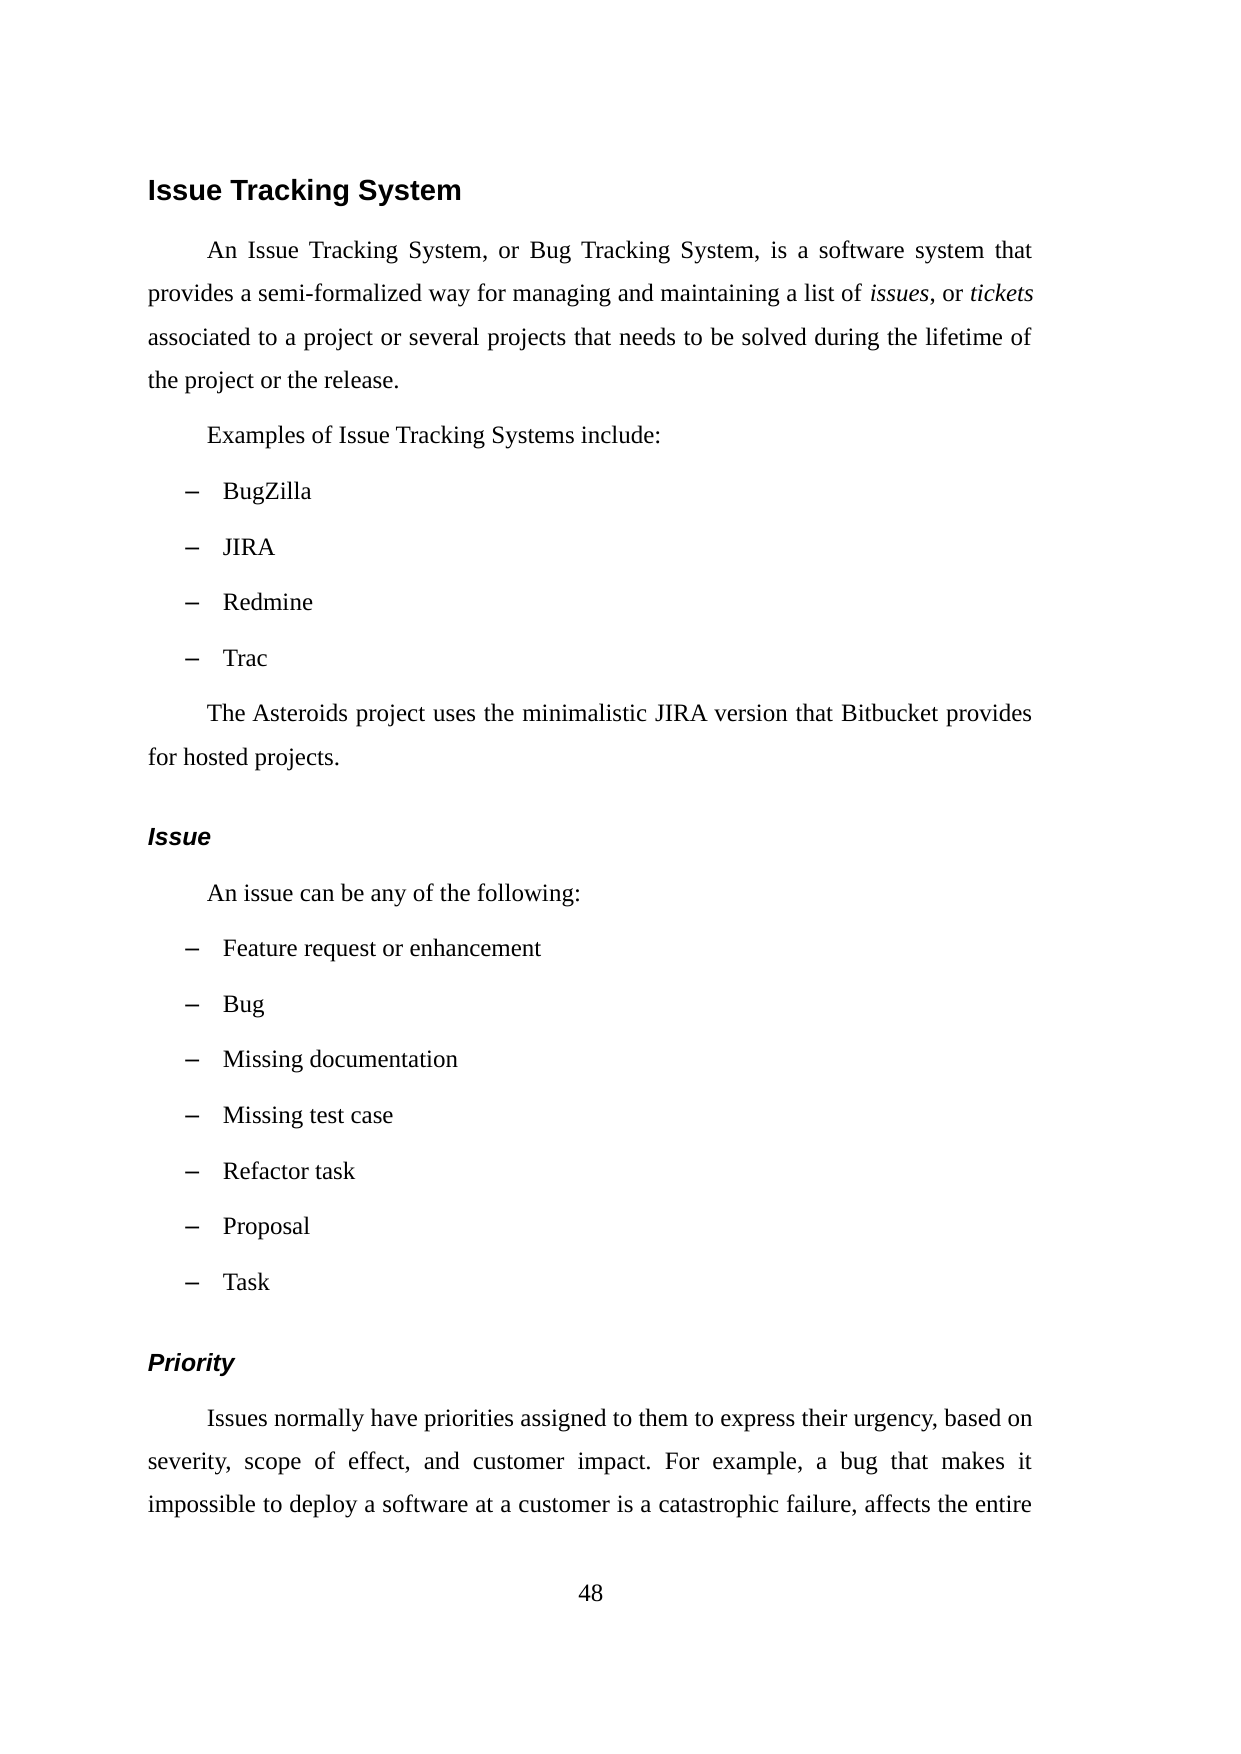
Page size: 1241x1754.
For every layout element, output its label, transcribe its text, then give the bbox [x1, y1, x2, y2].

list Task [185, 1267, 1033, 1296]
list Redmine [185, 587, 1033, 616]
list Feature request or enhancement [185, 933, 1033, 962]
list JIRA [185, 532, 1033, 560]
subtitle Priority [148, 1348, 1033, 1376]
list BugZilla [185, 476, 1033, 505]
subtitle Issue Tracking System [148, 173, 1033, 206]
list Proposal [185, 1211, 1033, 1240]
text An Issue Tracking System, or Bug Tracking System, is a software system that provides a semi-formalized way for managing and maintaining a list of issues, or tickets associated to a project or several projects that needs to be solved during the lifetime of the project or the release. [148, 235, 1033, 393]
text An issue can be any of the following: [148, 878, 1033, 906]
list Bug [185, 989, 1033, 1018]
list Refactor task [185, 1156, 1033, 1184]
text Examples of Issue Tracking Systems include: [148, 420, 1033, 449]
text The Asteroids project uses the minimalistic JIRA version that Bitbucket provides for hosted projects. [148, 698, 1033, 770]
list Missing test case [185, 1100, 1033, 1129]
list Trac [185, 643, 1033, 672]
subtitle Issue [148, 822, 1033, 851]
list Missing documentation [185, 1044, 1033, 1073]
text Issues normally have priorities assigned to them to express their urgency, based on severity, scope of effect, and customer impact. For example, a bug that makes it impossible to deploy a software at a customer is a catastrophic failure, affects the entire [148, 1403, 1033, 1518]
